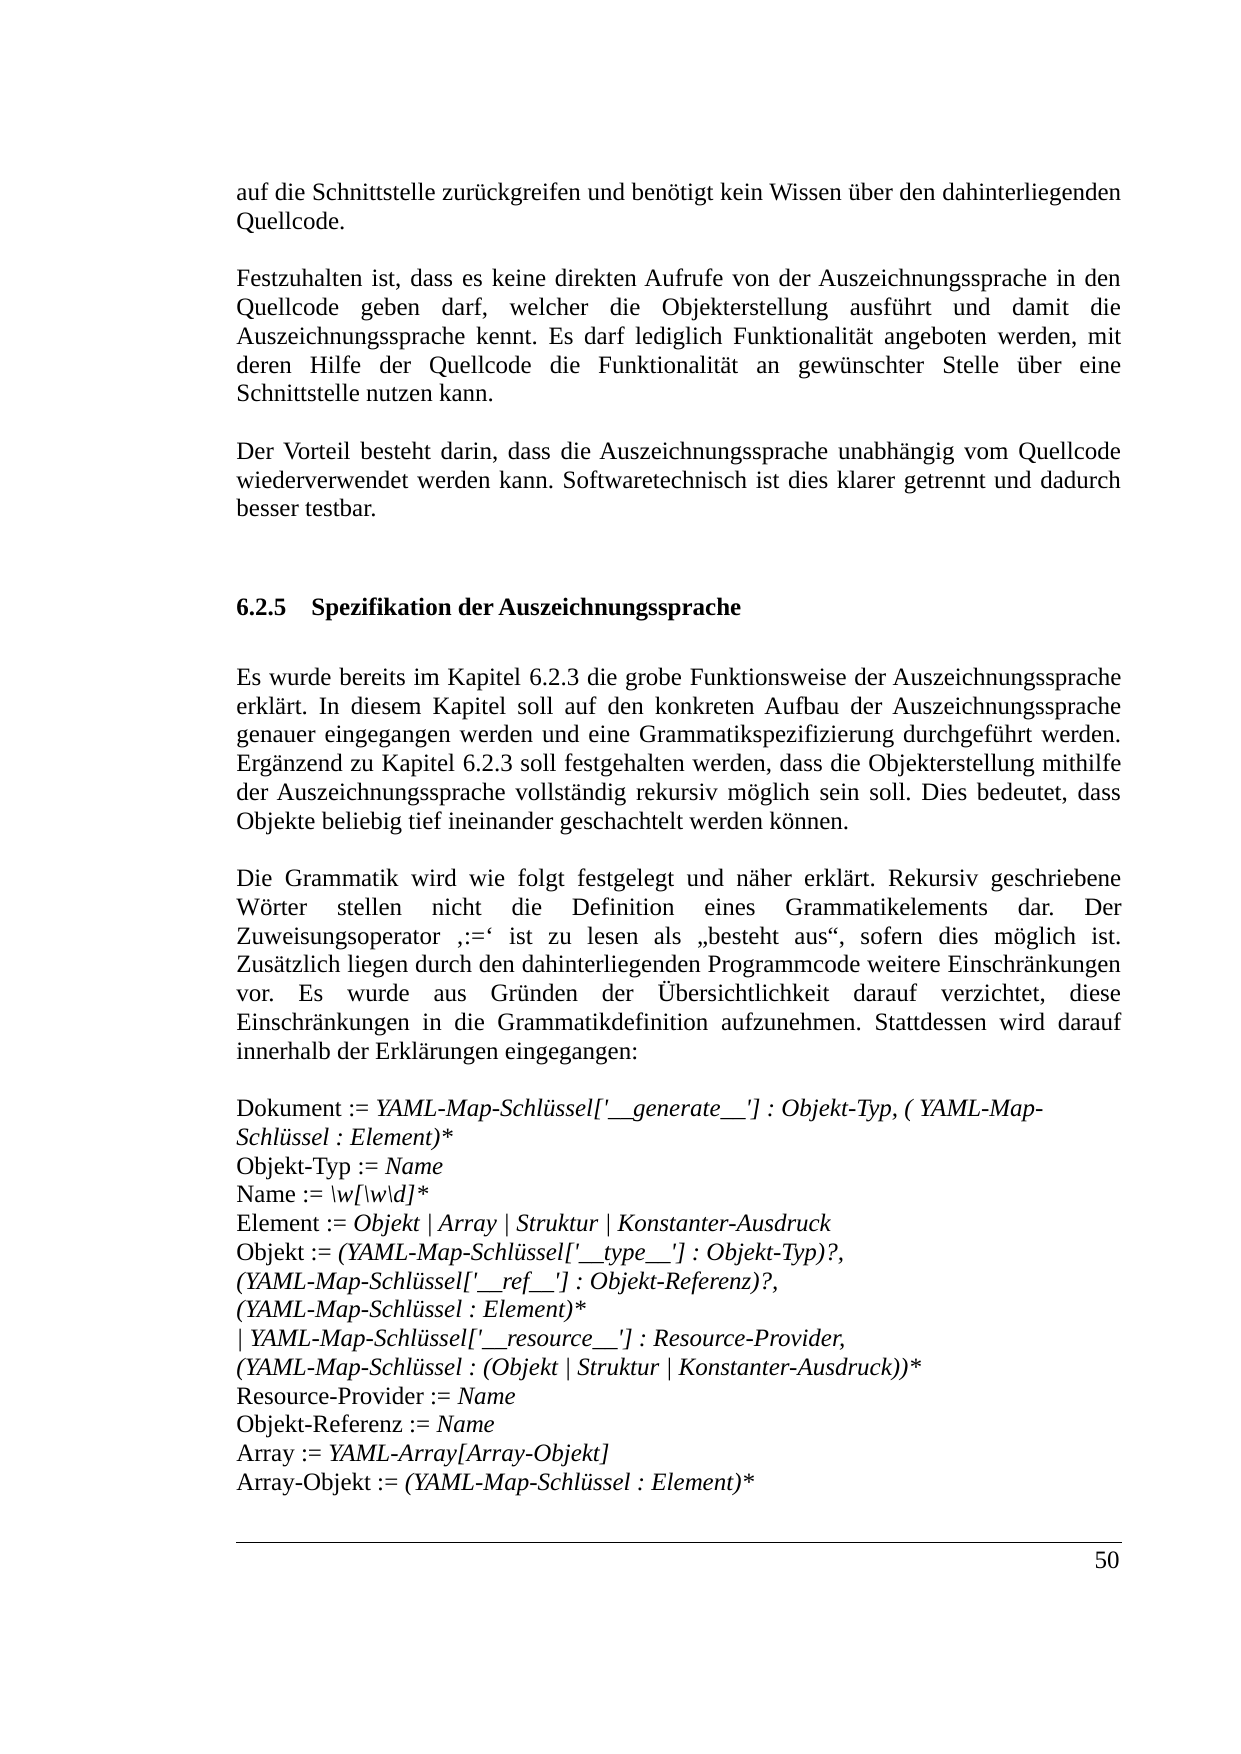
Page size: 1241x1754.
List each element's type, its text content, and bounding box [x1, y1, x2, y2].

text auf die Schnittstelle zurückgreifen und benötigt kein Wissen über den dahinterliegenden Quellcode. [236, 177, 1122, 235]
text Es wurde bereits im Kapitel 6.2.3 die grobe Funktionsweise der Auszeichnungssprache erklärt. In diesem Kapitel soll auf den konkreten Aufbau der Auszeichnungssprache genauer eingegangen werden und eine Grammatikspezifizierung durchgeführt werden. Ergänzend zu Kapitel 6.2.3 soll festgehalten werden, dass die Objekterstellung mithilfe der Auszeichnungssprache vollständig rekursiv möglich sein soll. Dies bedeutet, dass Objekte beliebig tief ineinander geschachtelt werden können. [236, 662, 1122, 834]
subtitle Spezifikation der Auszeichnungssprache [236, 592, 1122, 621]
text Dokument := YAML-Map-Schlüssel['__generate__'] : Objekt-Typ, ( YAML-Map-Schlüssel : Element)* Objekt-Typ := Name Name := \w[\w\d]* Element := Objekt | Array | Struktur | Konstanter-Ausdruck Objekt := (YAML-Map-Schlüssel['__type__'] : Objekt-Typ)?, (YAML-Map-Schlüssel['__ref__'] : Objekt-Referenz)?, (YAML-Map-Schlüssel : Element)* | YAML-Map-Schlüssel['__resource__'] : Resource-Provider, (YAML-Map-Schlüssel : (Objekt | Struktur | Konstanter-Ausdruck))* Resource-Provider := Name Objekt-Referenz := Name Array := YAML-Array[Array-Objekt] Array-Objekt := (YAML-Map-Schlüssel : Element)* [236, 1093, 1122, 1496]
text Festzuhalten ist, dass es keine direkten Aufrufe von der Auszeichnungssprache in den Quellcode geben darf, welcher die Objekterstellung ausführt und damit die Auszeichnungssprache kennt. Es darf lediglich Funktionalität angeboten werden, mit deren Hilfe der Quellcode die Funktionalität an gewünschter Stelle über eine Schnittstelle nutzen kann. [236, 263, 1122, 407]
text Der Vorteil besteht darin, dass die Auszeichnungssprache unabhängig vom Quellcode wiederverwendet werden kann. Softwaretechnisch ist dies klarer getrennt und dadurch besser testbar. [236, 436, 1122, 522]
text Die Grammatik wird wie folgt festgelegt und näher erklärt. Rekursiv geschriebene Wörter stellen nicht die Definition eines Grammatikelements dar. Der Zuweisungsoperator ‚:=‘ ist zu lesen als „besteht aus“, sofern dies möglich ist. Zusätzlich liegen durch den dahinterliegenden Programmcode weitere Einschränkungen vor. Es wurde aus Gründen der Übersichtlichkeit darauf verzichtet, diese Einschränkungen in die Grammatikdefinition aufzunehmen. Stattdessen wird darauf innerhalb der Erklärungen eingegangen: [236, 863, 1122, 1064]
